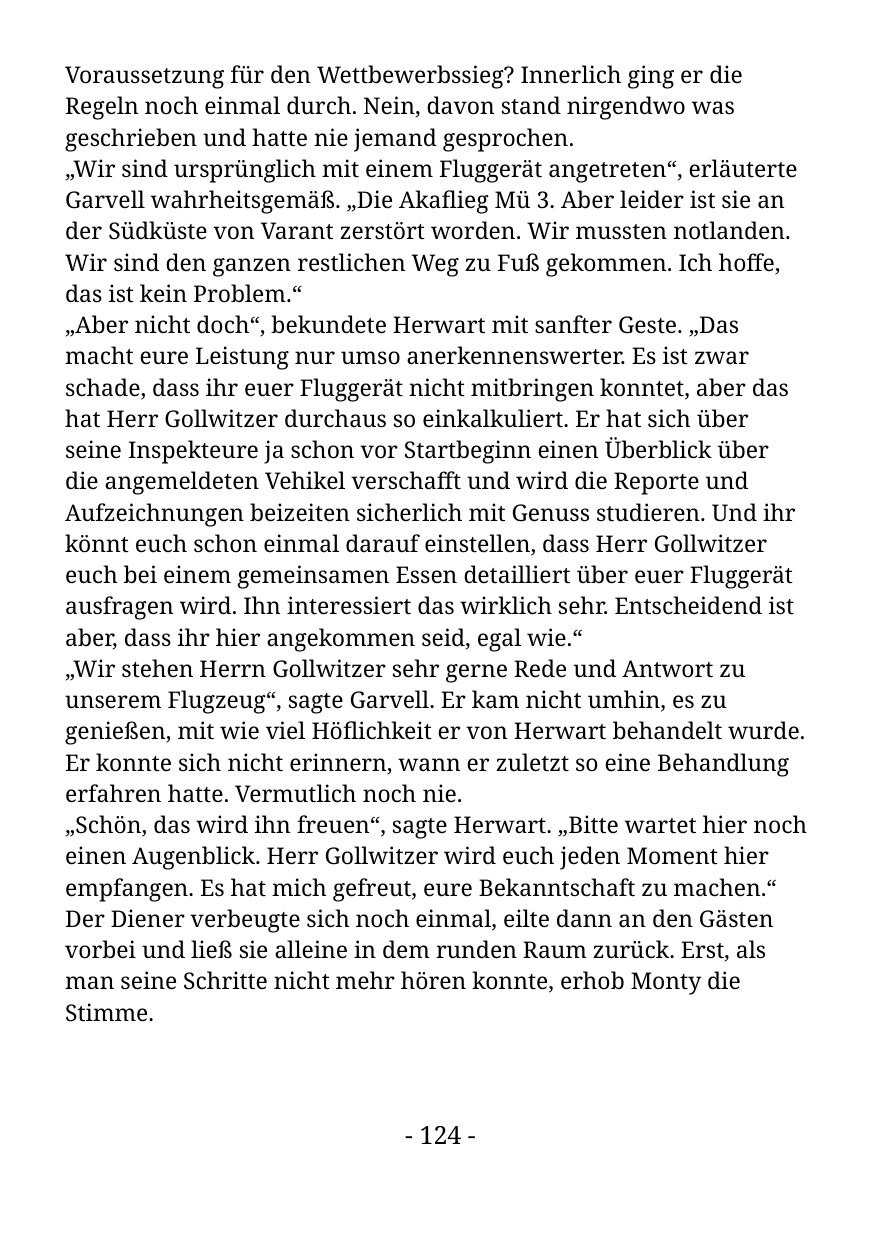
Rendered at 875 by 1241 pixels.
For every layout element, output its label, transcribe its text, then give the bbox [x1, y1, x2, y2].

text „Wir sind ursprünglich mit einem Fluggerät angetreten“, erläuterte Garvell wahrheitsgemäß. „Die Akaflieg Mü 3. Aber leider ist sie an der Südküste von Varant zerstört worden. Wir mussten notlanden. Wir sind den ganzen restlichen Weg zu Fuß gekommen. Ich hoffe, das ist kein Problem.“ [65, 153, 809, 309]
text Der Diener verbeugte sich noch einmal, eilte dann an den Gästen vorbei und ließ sie alleine in dem runden Raum zurück. Erst, als man seine Schritte nicht mehr hören konnte, erhob Monty die Stimme. [65, 903, 809, 1028]
text Voraussetzung für den Wettbewerbssieg? Innerlich ging er die Regeln noch einmal durch. Nein, davon stand nirgendwo was geschrieben und hatte nie jemand gesprochen. [65, 59, 809, 153]
text „Aber nicht doch“, bekundete Herwart mit sanfter Geste. „Das macht eure Leistung nur umso anerkennenswerter. Es ist zwar schade, dass ihr euer Fluggerät nicht mitbringen konntet, aber das hat Herr Gollwitzer durchaus so einkalkuliert. Er hat sich über seine Inspekteure ja schon vor Startbeginn einen Überblick über die angemeldeten Vehikel verschafft und wird die Reporte und Aufzeichnungen beizeiten sicherlich mit Genuss studieren. Und ihr könnt euch schon einmal darauf einstellen, dass Herr Gollwitzer euch bei einem gemeinsamen Essen detailliert über euer Fluggerät ausfragen wird. Ihn interessiert das wirklich sehr. Entscheidend ist aber, dass ihr hier angekommen seid, egal wie.“ [65, 309, 809, 653]
text „Wir stehen Herrn Gollwitzer sehr gerne Rede und Antwort zu unserem Flugzeug“, sagte Garvell. Er kam nicht umhin, es zu genießen, mit wie viel Höflichkeit er von Herwart behandelt wurde. Er konnte sich nicht erinnern, wann er zuletzt so eine Behandlung erfahren hatte. Vermutlich noch nie. [65, 653, 809, 809]
text „Schön, das wird ihn freuen“, sagte Herwart. „Bitte wartet hier noch einen Augenblick. Herr Gollwitzer wird euch jeden Moment hier empfangen. Es hat mich gefreut, eure Bekanntschaft zu machen.“ [65, 809, 809, 903]
